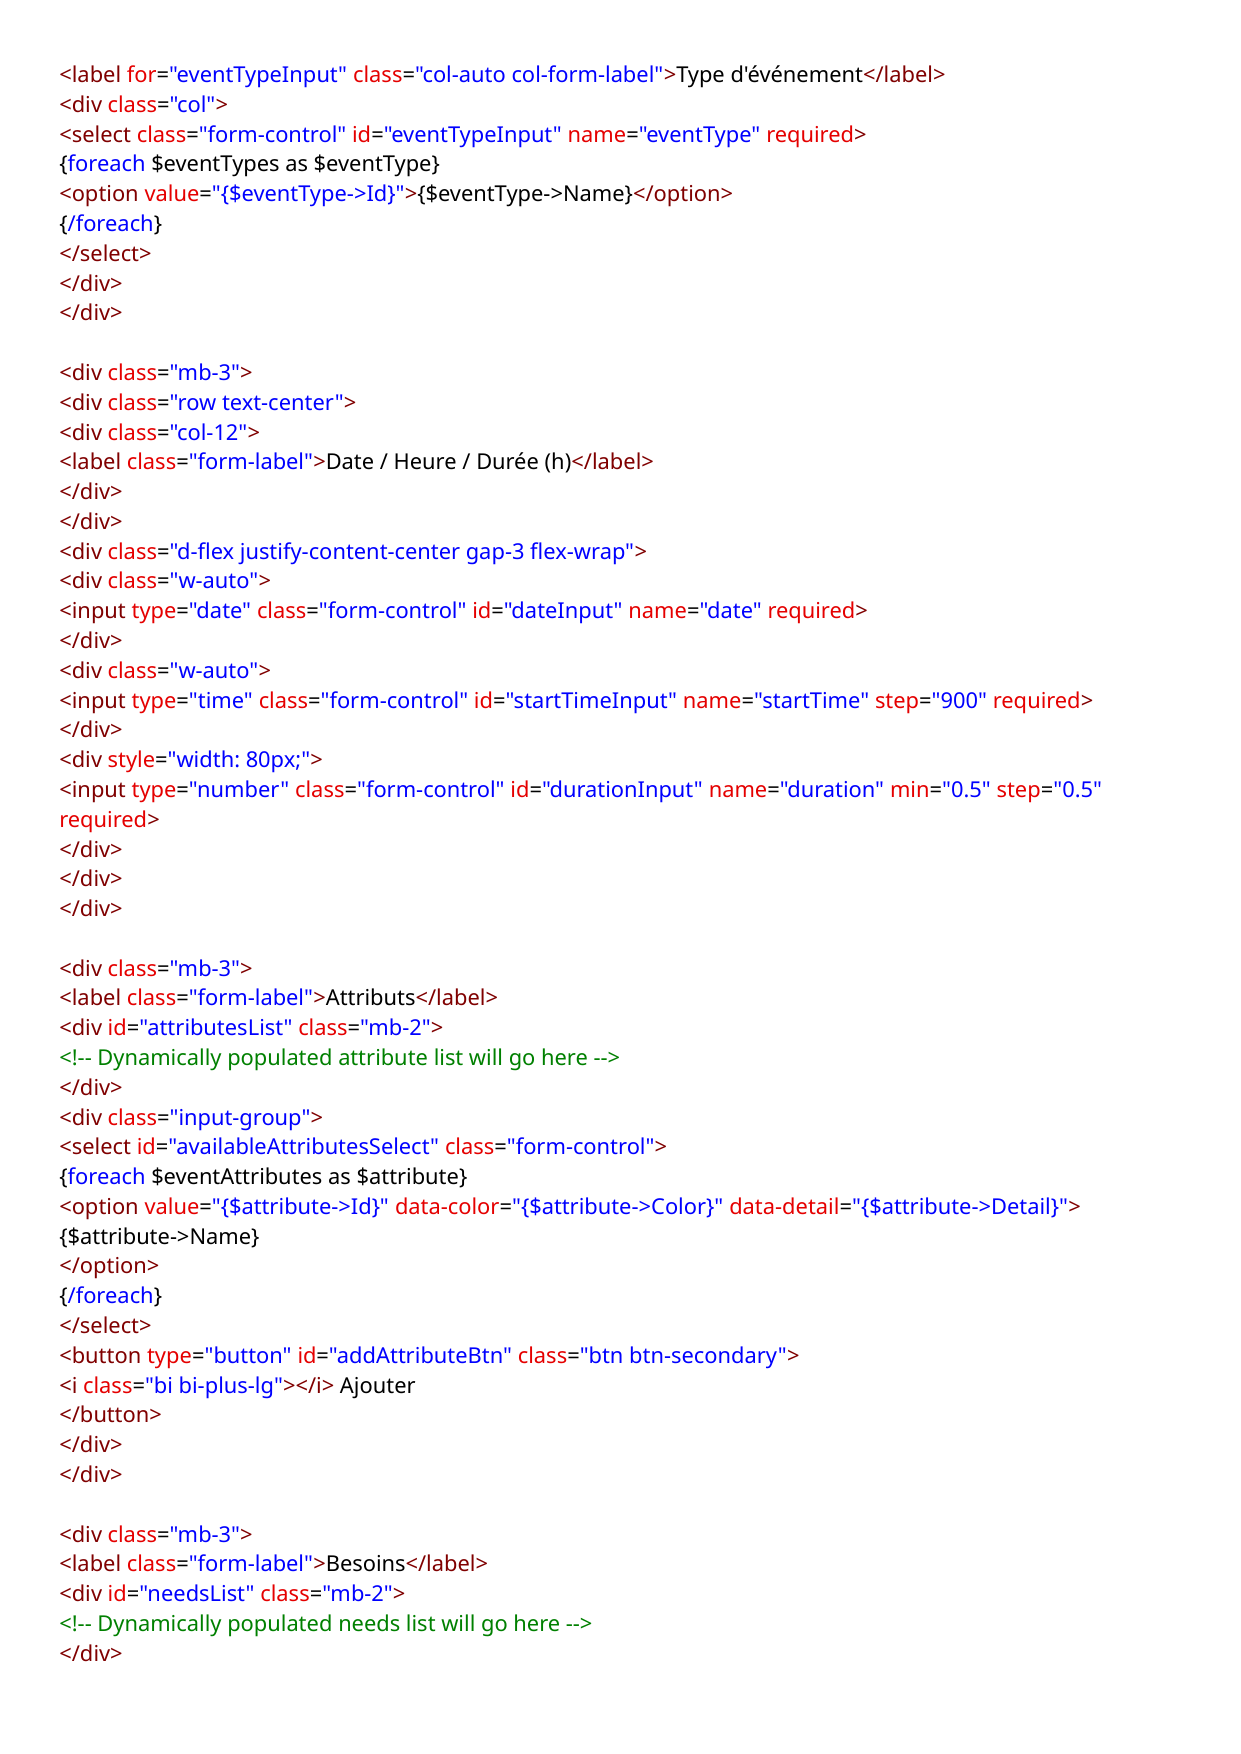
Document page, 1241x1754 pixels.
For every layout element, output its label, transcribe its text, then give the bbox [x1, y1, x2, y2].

text <div class="input-group"> [59, 1102, 1181, 1131]
text </div> [59, 863, 1181, 893]
text </div> [59, 1429, 1181, 1459]
text <div class="mb-3"> [59, 357, 1181, 387]
text <label class="form-label">Date / Heure / Durée (h)</label> [59, 446, 1181, 476]
text <option value="{$attribute->Id}" data-color="{$attribute->Color}" data-detail="{$attribute->Detail}"> [59, 1191, 1181, 1221]
text <option value="{$eventType->Id}">{$eventType->Name}</option> [59, 178, 1181, 208]
text </div> [59, 268, 1181, 297]
text <label class="form-label">Besoins</label> [59, 1548, 1181, 1578]
text <div id="needsList" class="mb-2"> [59, 1578, 1181, 1608]
text <select class="form-control" id="eventTypeInput" name="eventType" required> [59, 119, 1181, 148]
text <input type="number" class="form-control" id="durationInput" name="duration" min="0.5" step="0.5" required> [59, 774, 1181, 833]
text </button> [59, 1399, 1181, 1429]
text <div class="col-12"> [59, 416, 1181, 446]
text <label class="form-label">Attributs</label> [59, 982, 1181, 1012]
text </div> [59, 1638, 1181, 1667]
text </div> [59, 893, 1181, 923]
text </div> [59, 297, 1181, 327]
text <div class="w-auto"> [59, 565, 1181, 595]
text </div> [59, 1459, 1181, 1489]
text <div class="mb-3"> [59, 1518, 1181, 1548]
text </div> [59, 833, 1181, 863]
text <select id="availableAttributesSelect" class="form-control"> [59, 1131, 1181, 1161]
text {foreach $eventAttributes as $attribute} [59, 1161, 1181, 1191]
text <label for="eventTypeInput" class="col-auto col-form-label">Type d'événement</label> [59, 59, 1181, 89]
text <div style="width: 80px;"> [59, 744, 1181, 774]
text <input type="date" class="form-control" id="dateInput" name="date" required> [59, 595, 1181, 625]
text <button type="button" id="addAttributeBtn" class="btn btn-secondary"> [59, 1340, 1181, 1370]
text <!-- Dynamically populated needs list will go here --> [59, 1608, 1181, 1638]
text </select> [59, 238, 1181, 268]
text {/foreach} [59, 1280, 1181, 1310]
text <div class="w-auto"> [59, 655, 1181, 684]
text </div> [59, 625, 1181, 655]
text <div class="mb-3"> [59, 953, 1181, 982]
text <input type="time" class="form-control" id="startTimeInput" name="startTime" step="900" required> [59, 684, 1181, 714]
text </div> [59, 1072, 1181, 1102]
text {/foreach} [59, 208, 1181, 238]
text <div class="d-flex justify-content-center gap-3 flex-wrap"> [59, 536, 1181, 565]
text <div class="row text-center"> [59, 387, 1181, 416]
text <div id="attributesList" class="mb-2"> [59, 1012, 1181, 1042]
text {foreach $eventTypes as $eventType} [59, 148, 1181, 178]
text </select> [59, 1310, 1181, 1340]
text <div class="col"> [59, 89, 1181, 119]
text </div> [59, 506, 1181, 536]
text </div> [59, 476, 1181, 506]
text {$attribute->Name} [59, 1221, 1181, 1251]
text <!-- Dynamically populated attribute list will go here --> [59, 1042, 1181, 1072]
text </div> [59, 714, 1181, 744]
text </option> [59, 1251, 1181, 1280]
text <i class="bi bi-plus-lg"></i> Ajouter [59, 1370, 1181, 1399]
